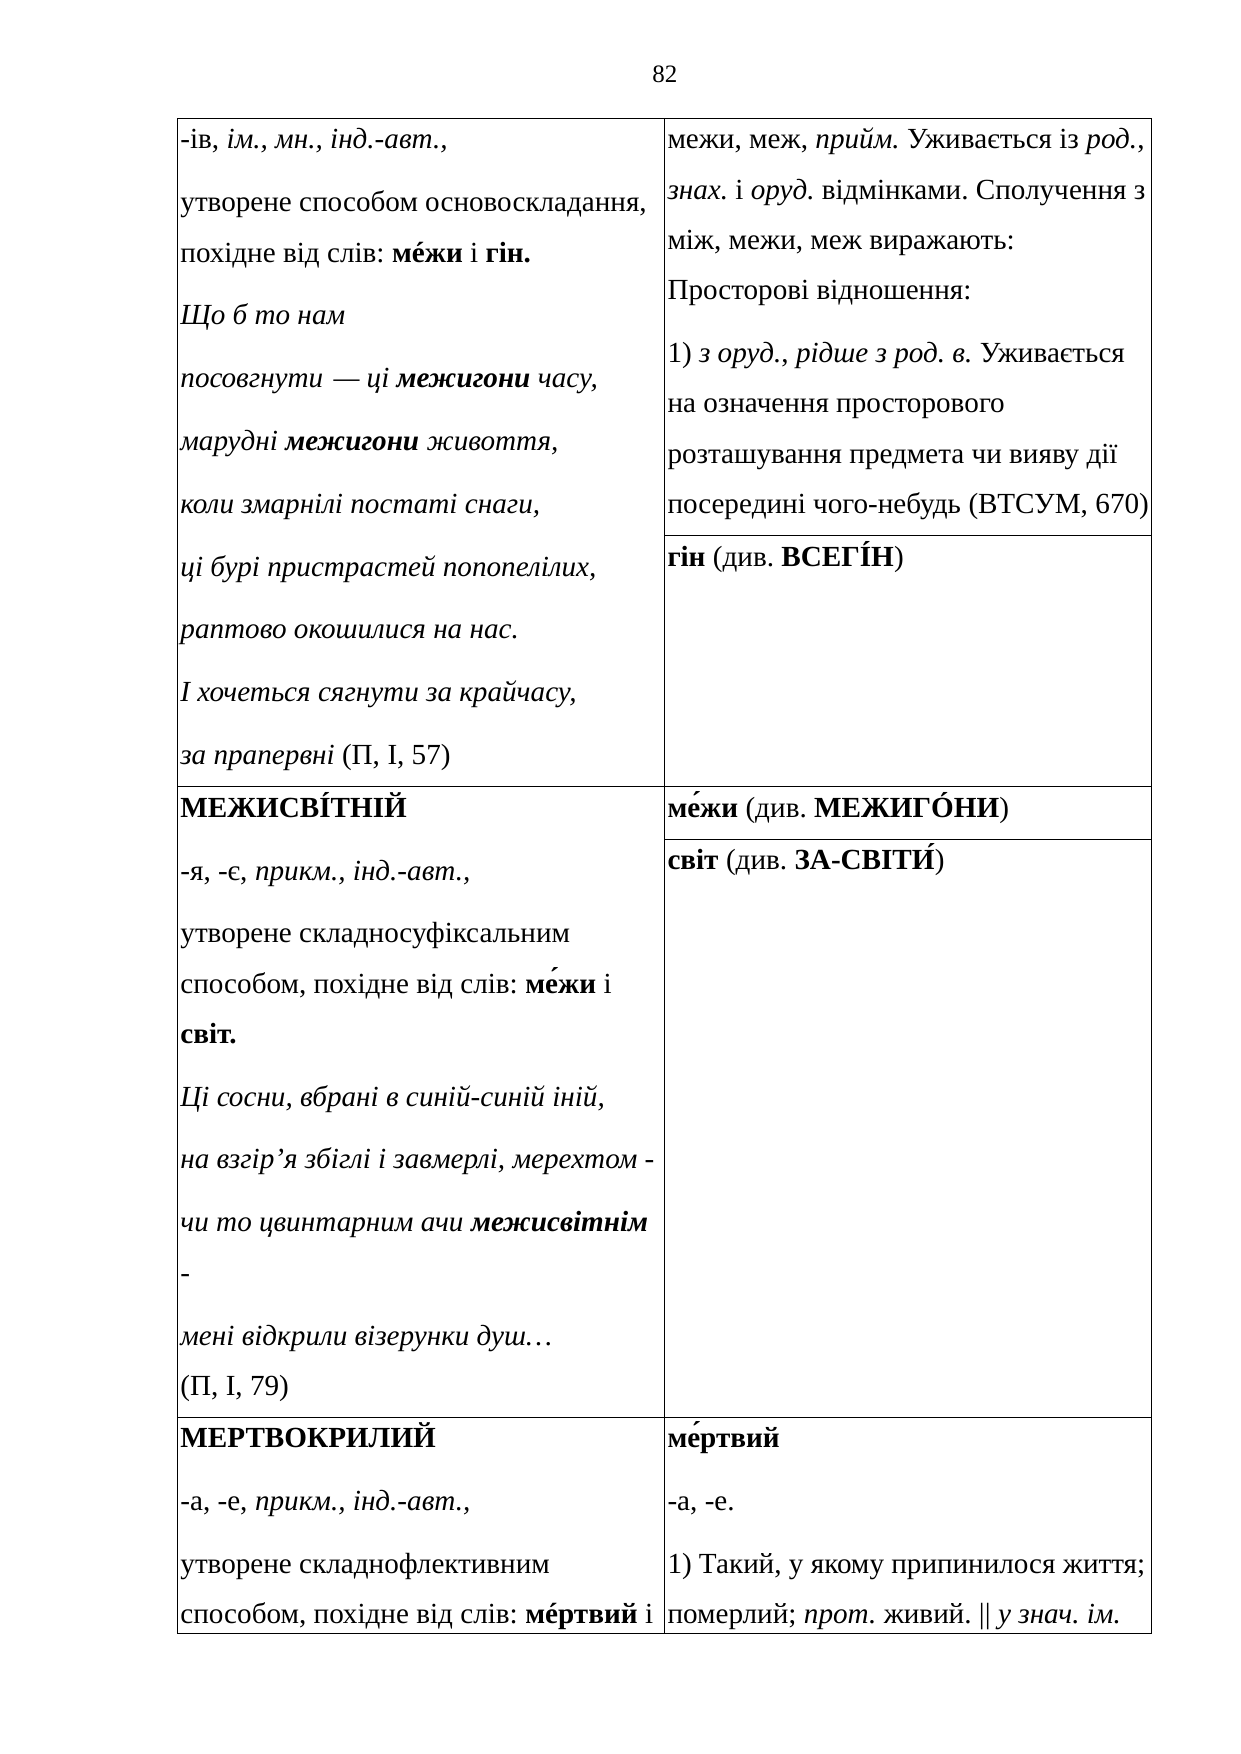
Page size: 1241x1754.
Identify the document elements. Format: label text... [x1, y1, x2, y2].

table_cell межи, меж, прийм. Уживається із род., знах. і оруд. відмінками. Сполучення з між, межи, меж виражають: Просторові відношення: 1) з оруд., рідше з род. в. Уживається на означення просторового розташування предмета чи вияву дії посередині чого-небудь (ВТСУМ, 670) [665, 119, 1151, 535]
table_cell МЕРТВОКРИЛИЙ -а, -е, прикм., інд.-авт., утворене складнофлективним способом, похідне від слів: мéртвий і [178, 1418, 664, 1633]
table_cell гін (див. ВСЕГÍН) [665, 536, 1151, 786]
table_cell ме́жи (див. МЕЖИГÓНИ) [665, 787, 1151, 839]
table_cell ме́ртвий -а, -е. 1) Такий, у якому припинилося життя; померлий; прот. живий. || у знач. ім. [665, 1418, 1151, 1633]
table_cell світ (див. ЗА-СВІТИ́) [665, 840, 1151, 1417]
table_cell МЕЖИСВÍТНІЙ -я, -є, прикм., інд.-авт., утворене складносуфіксальним способом, похідне від слів: ме́жи і світ. Ці сосни, вбрані в синій-синій іній, на взгір’я збіглі і завмерлі, мерехтом - чи то цвинтарним ачи межисвітнім - мені відкрили візерунки душ… (П, І, 79) [178, 787, 664, 1417]
table_cell -ів, ім., мн., інд.-авт., утворене способом основоскладання, похідне від слів: мéжи і гін. Що б то нам посовгнути — ці межигони часу, марудні межигони живоття, коли змарнілі постаті снаги, ці бурі пристрастей попопелілих, раптово окошилися на нас. І хочеться сягнути за крайчасу, за прапервні (П, І, 57) [178, 119, 664, 786]
